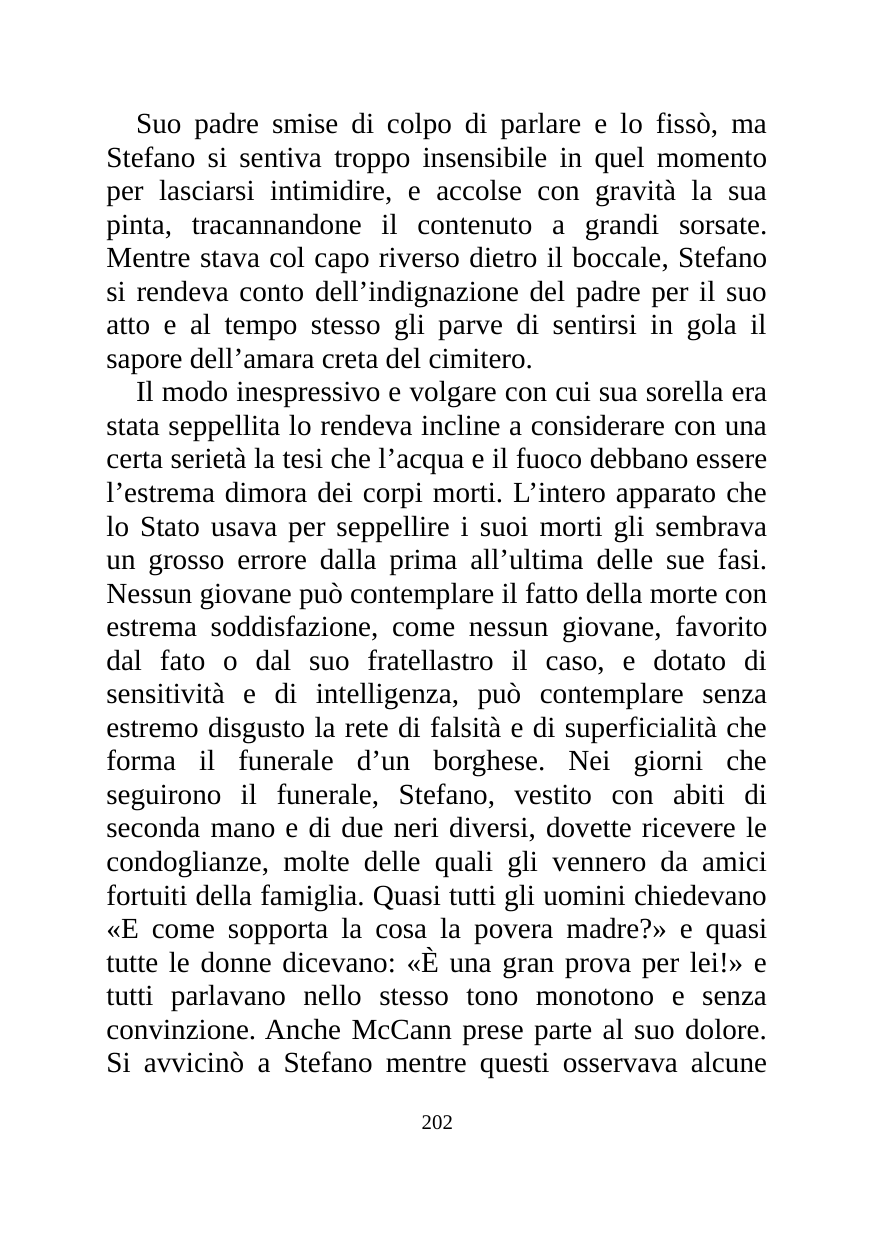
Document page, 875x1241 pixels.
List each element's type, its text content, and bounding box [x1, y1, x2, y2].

text Il modo inespressivo e volgare con cui sua sorella era stata seppellita lo rendeva incline a considerare con una certa serietà la tesi che l’acqua e il fuoco debbano essere l’estrema dimora dei corpi morti. L’intero apparato che lo Stato usava per seppellire i suoi morti gli sembrava un grosso errore dalla prima all’ultima delle sue fasi. Nessun giovane può contemplare il fatto della morte con estrema soddisfazione, come nessun giovane, favorito dal fato o dal suo fratellastro il caso, e dotato di sensitività e di intelligenza, può contemplare senza estremo disgusto la rete di falsità e di superficialità che forma il funerale d’un borghese. Nei giorni che seguirono il funerale, Stefano, vestito con abiti di seconda mano e di due neri diversi, dovette ricevere le condoglianze, molte delle quali gli vennero da amici fortuiti della famiglia. Quasi tutti gli uomini chiedevano «E come sopporta la cosa la povera madre?» e quasi tutte le donne dicevano: «È una gran prova per lei!» e tutti parlavano nello stesso tono monotono e senza convinzione. Anche McCann prese parte al suo dolore. Si avvicinò a Stefano mentre questi osservava alcune [106, 374, 768, 1079]
text Suo padre smise di colpo di parlare e lo fissò, ma Stefano si sentiva troppo insensibile in quel momento per lasciarsi intimidire, e accolse con gravità la sua pinta, tracannandone il contenuto a grandi sorsate. Mentre stava col capo riverso dietro il boccale, Stefano si rendeva conto dell’indignazione del padre per il suo atto e al tempo stesso gli parve di sentirsi in gola il sapore dell’amara creta del cimitero. [106, 106, 768, 374]
